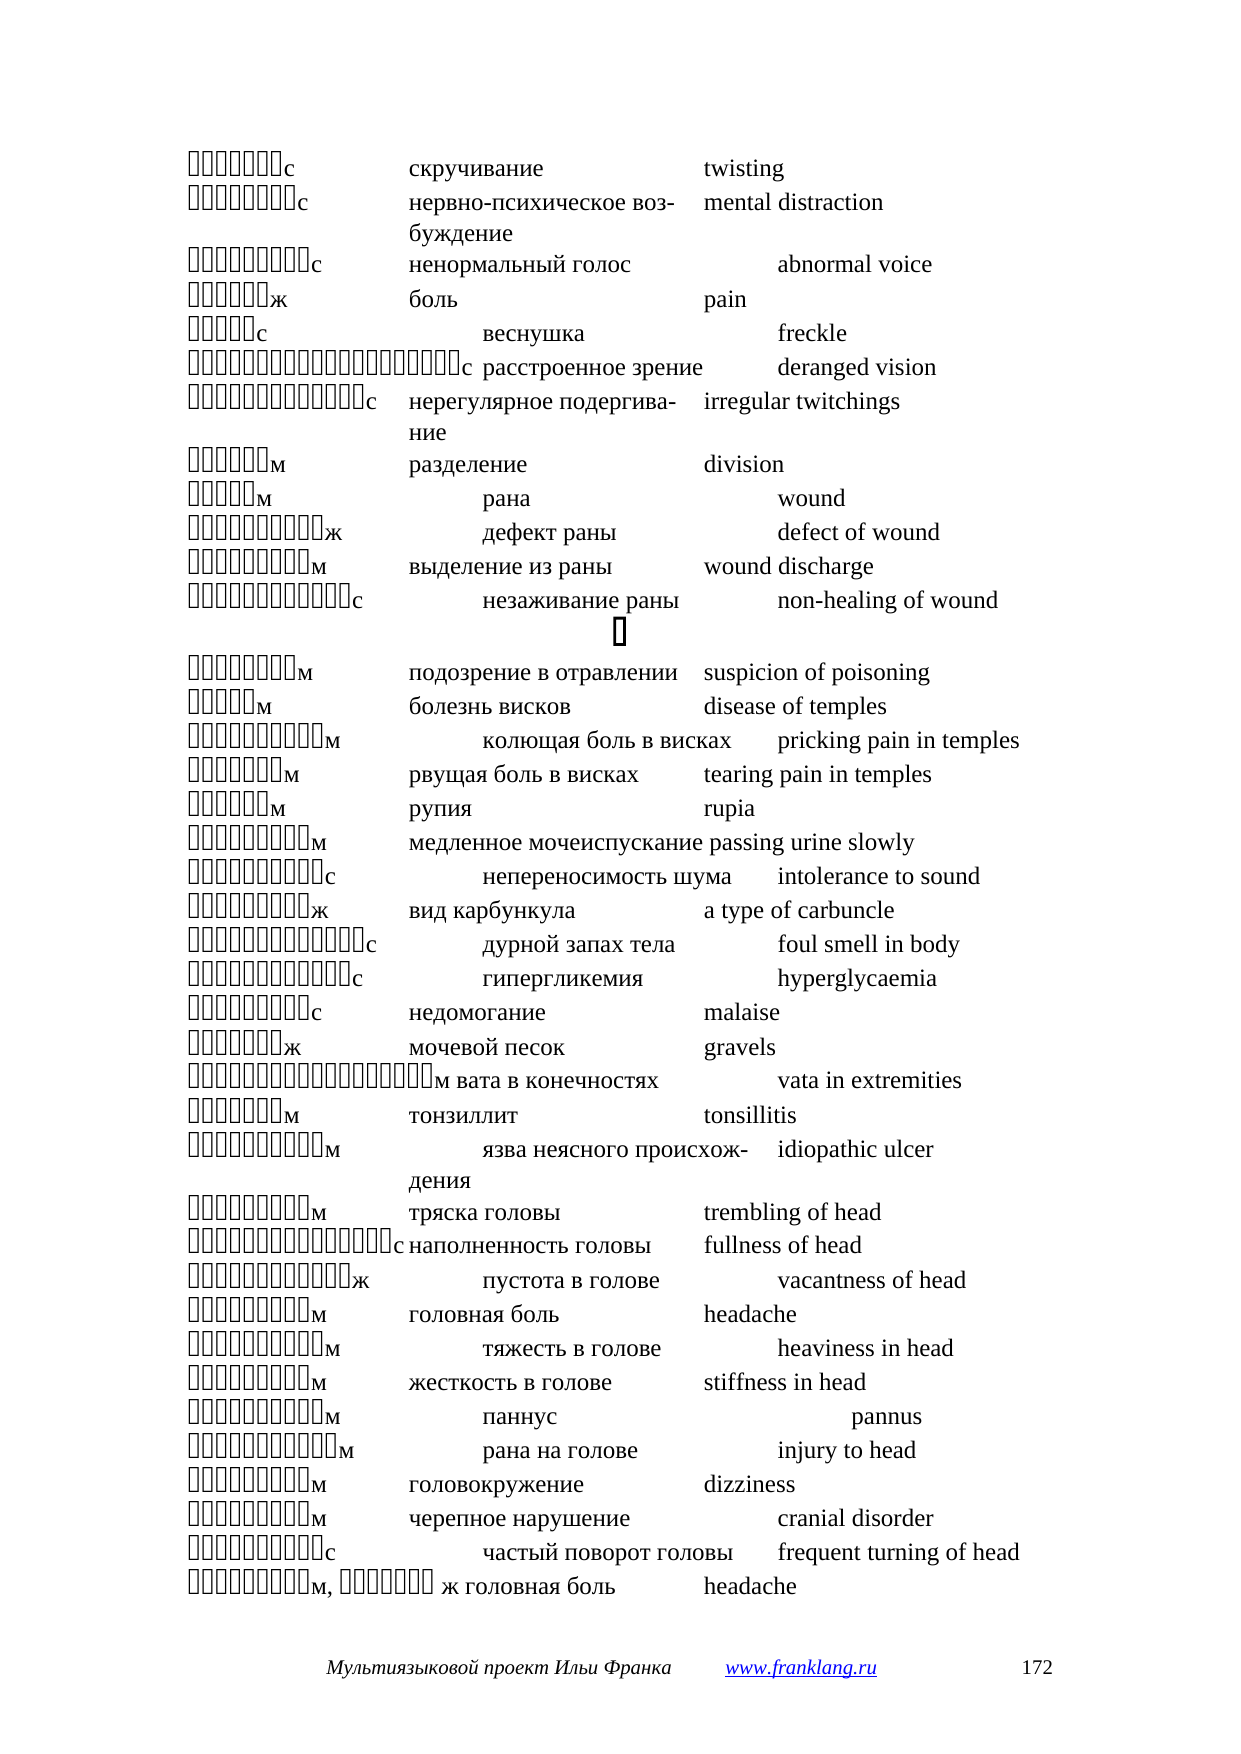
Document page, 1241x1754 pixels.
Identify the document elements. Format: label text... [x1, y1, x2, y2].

text ж вид карбункула a type of carbuncle [187, 893, 1053, 927]
text с частый поворот головы frequent turning of head [187, 1534, 1053, 1568]
text м вата в конечностях vata in extremities [187, 1063, 1053, 1097]
text м колющая боль в висках pricking pain in temples [187, 722, 1053, 756]
text м выделение из раны wound discharge [187, 548, 1053, 582]
text м головокружение dizziness [187, 1466, 1053, 1500]
text с нерегулярное подергива- irregular twitchings [187, 383, 1053, 417]
text м тряска головы trembling of head [187, 1194, 1053, 1228]
text с недомогание malaise [187, 995, 1053, 1029]
text м подозрение в отравлении suspicion of poisoning [187, 654, 1053, 688]
text ж дефект раны defect of wound [187, 514, 1053, 548]
text ж боль pain [187, 281, 1053, 315]
text м жесткость в голове stiffness in head [187, 1364, 1053, 1398]
text м рана на голове injury to head [187, 1432, 1053, 1466]
text ние [187, 417, 1053, 446]
text  [187, 616, 1053, 654]
text м черепное нарушение cranial disorder [187, 1500, 1053, 1534]
text м язва неясного происхож- idiopathic ulcer [187, 1131, 1053, 1165]
text ж мочевой песок gravels [187, 1029, 1053, 1063]
text буждение [187, 218, 1053, 247]
text с скручивание twisting [187, 150, 1053, 184]
text м разделение division [187, 446, 1053, 480]
text дения [187, 1165, 1053, 1194]
text с дурной запах тела foul smell in body [187, 927, 1053, 961]
text м рупия rupia [187, 790, 1053, 824]
text м рвущая боль в висках tearing pain in temples [187, 756, 1053, 790]
text c расстроенное зрение deranged vision [187, 349, 1053, 383]
text м паннус pannus [187, 1398, 1053, 1432]
text с гипергликемия hyperglycaemia [187, 961, 1053, 995]
text м головная боль headache [187, 1296, 1053, 1330]
text с непереносимость шума intolerance to sound [187, 858, 1053, 893]
text с нервно-психическое воз- mental distraction [187, 184, 1053, 218]
text ж пустота в голове vacantness of head [187, 1262, 1053, 1296]
text с незаживание раны non-healing of wound [187, 582, 1053, 616]
text м болезнь висков disease of temples [187, 688, 1053, 722]
text с наполненность головы fullness of head [187, 1228, 1053, 1262]
text м тонзиллит tonsillitis [187, 1097, 1053, 1131]
text м медленное мочеиспускание passing urine slowly [187, 824, 1053, 858]
text м тяжесть в голове heaviness in head [187, 1330, 1053, 1364]
text с веснушка freckle [187, 315, 1053, 349]
text м,  ж головная боль headache [187, 1568, 1053, 1603]
text с ненормальный голос abnormal voice [187, 247, 1053, 281]
text м рана wound [187, 480, 1053, 514]
